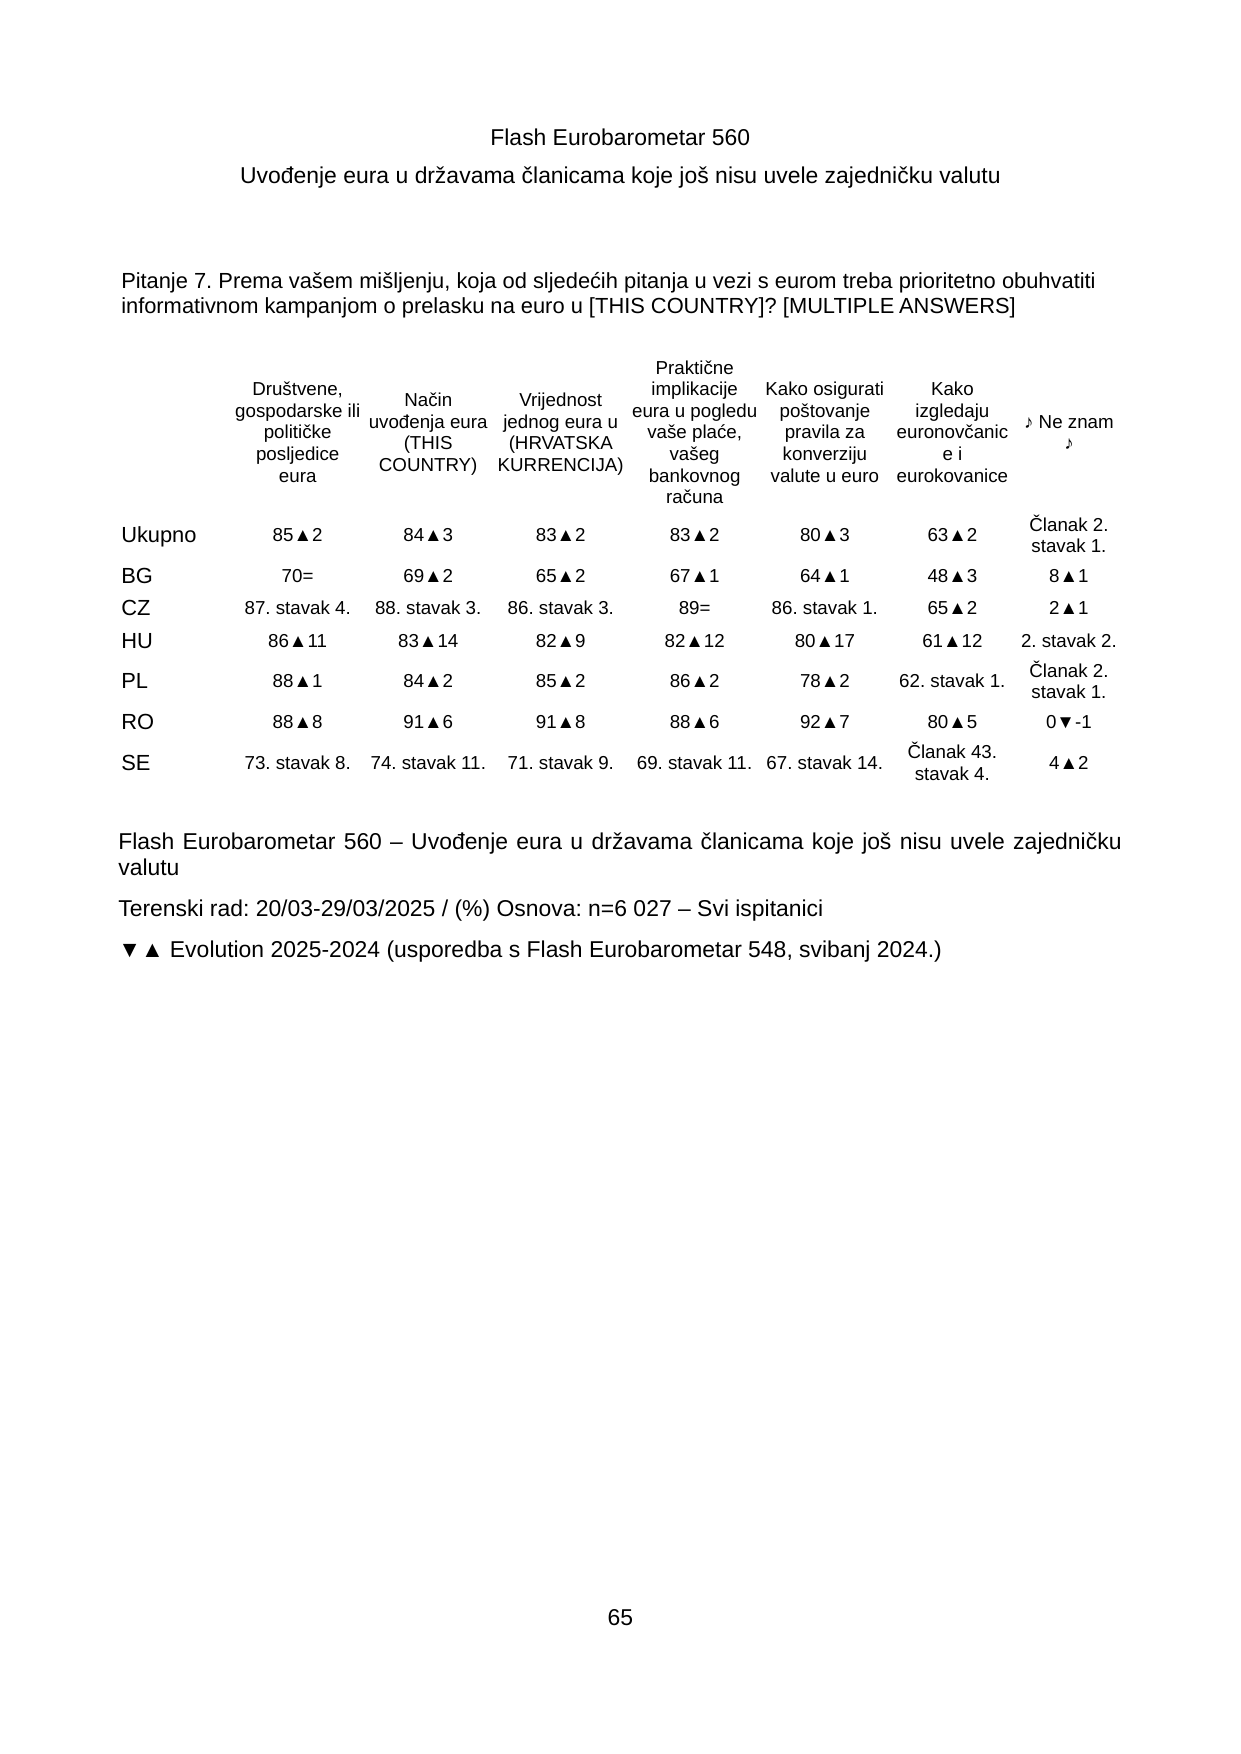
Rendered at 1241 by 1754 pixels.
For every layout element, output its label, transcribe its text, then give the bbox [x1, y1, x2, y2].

table_cell Članak 43. stavak 4. [889, 738, 1015, 787]
table_header Pitanje 7. Prema vašem mišljenju, koja od sljedećih pitanja u vezi s eurom treba prioritetno obuhvatiti informativnom kampanjom o prelasku na euro u [THIS COUNTRY]? [MULTIPLE ANSWERS] [118, 265, 1122, 321]
table_cell 67▲1 [629, 559, 760, 592]
table_cell HU [118, 624, 231, 657]
table_cell 2. stavak 2. [1015, 624, 1122, 657]
table_cell [760, 321, 889, 354]
table_cell ♪ Ne znam ♪ [1015, 354, 1122, 510]
table_cell CZ [118, 592, 231, 624]
table_cell 8▲1 [1015, 559, 1122, 592]
table_cell 82▲12 [629, 624, 760, 657]
table_cell 61▲12 [889, 624, 1015, 657]
table_cell Društvene, gospodarske ili političke posljedice eura [231, 354, 363, 510]
table_cell 64▲1 [760, 559, 889, 592]
table_cell 88▲6 [629, 706, 760, 738]
table_cell BG [118, 559, 231, 592]
table_cell [363, 321, 493, 354]
table_cell [889, 321, 1015, 354]
table_cell 83▲14 [363, 624, 493, 657]
table_cell 92▲7 [760, 706, 889, 738]
table_cell 83▲2 [629, 510, 760, 559]
table_cell 62. stavak 1. [889, 657, 1015, 706]
table_cell 86. stavak 3. [493, 592, 628, 624]
table_cell Način uvođenja eura (THIS COUNTRY) [363, 354, 493, 510]
table_cell 91▲6 [363, 706, 493, 738]
table_cell 91▲8 [493, 706, 628, 738]
table_cell 86. stavak 1. [760, 592, 889, 624]
table_cell 70= [231, 559, 363, 592]
table_cell 4▲2 [1015, 738, 1122, 787]
table_cell 48▲3 [889, 559, 1015, 592]
table_cell 67. stavak 14. [760, 738, 889, 787]
table_cell Kako osigurati poštovanje pravila za konverziju valute u euro [760, 354, 889, 510]
table_cell 80▲5 [889, 706, 1015, 738]
table_cell Članak 2. stavak 1. [1015, 657, 1122, 706]
table_cell 80▲17 [760, 624, 889, 657]
table_cell RO [118, 706, 231, 738]
table_cell 65▲2 [889, 592, 1015, 624]
text Flash Eurobarometar 560 – Uvođenje eura u državama članicama koje još nisu uvele zajedničku valutu [118, 828, 1122, 881]
table_cell 84▲3 [363, 510, 493, 559]
table_cell 71. stavak 9. [493, 738, 628, 787]
table_cell 84▲2 [363, 657, 493, 706]
table_cell [231, 321, 363, 354]
table_cell [118, 354, 231, 510]
table_cell Ukupno [118, 510, 231, 559]
table_cell Praktične implikacije eura u pogledu vaše plaće, vašeg bankovnog računa [629, 354, 760, 510]
table_cell 87. stavak 4. [231, 592, 363, 624]
table_cell 85▲2 [231, 510, 363, 559]
table_cell [1015, 321, 1122, 354]
table_cell 69. stavak 11. [629, 738, 760, 787]
table_cell 82▲9 [493, 624, 628, 657]
table_cell [118, 321, 231, 354]
text ▼▲ Evolution 2025-2024 (usporedba s Flash Eurobarometar 548, svibanj 2024.) [118, 936, 1122, 962]
table_cell [493, 321, 628, 354]
table_cell 86▲2 [629, 657, 760, 706]
table_cell 88▲8 [231, 706, 363, 738]
table_cell 65▲2 [493, 559, 628, 592]
table_cell 69▲2 [363, 559, 493, 592]
table_cell Kako izgledaju euronovčanice i eurokovanice [889, 354, 1015, 510]
table_cell 63▲2 [889, 510, 1015, 559]
table_cell PL [118, 657, 231, 706]
table_cell 89= [629, 592, 760, 624]
table_cell 85▲2 [493, 657, 628, 706]
text Terenski rad: 20/03-29/03/2025 / (%) Osnova: n=6 027 – Svi ispitanici [118, 895, 1122, 921]
table_cell 0▼-1 [1015, 706, 1122, 738]
table_cell 83▲2 [493, 510, 628, 559]
table_cell 88▲1 [231, 657, 363, 706]
table_cell Članak 2. stavak 1. [1015, 510, 1122, 559]
table_cell 86▲11 [231, 624, 363, 657]
table_cell [629, 321, 760, 354]
table_cell 73. stavak 8. [231, 738, 363, 787]
table_cell 74. stavak 11. [363, 738, 493, 787]
table_cell 88. stavak 3. [363, 592, 493, 624]
table_cell 78▲2 [760, 657, 889, 706]
table_cell Vrijednost jednog eura u (HRVATSKA KURRENCIJA) [493, 354, 628, 510]
table_cell 2▲1 [1015, 592, 1122, 624]
table_cell SE [118, 738, 231, 787]
table_cell 80▲3 [760, 510, 889, 559]
